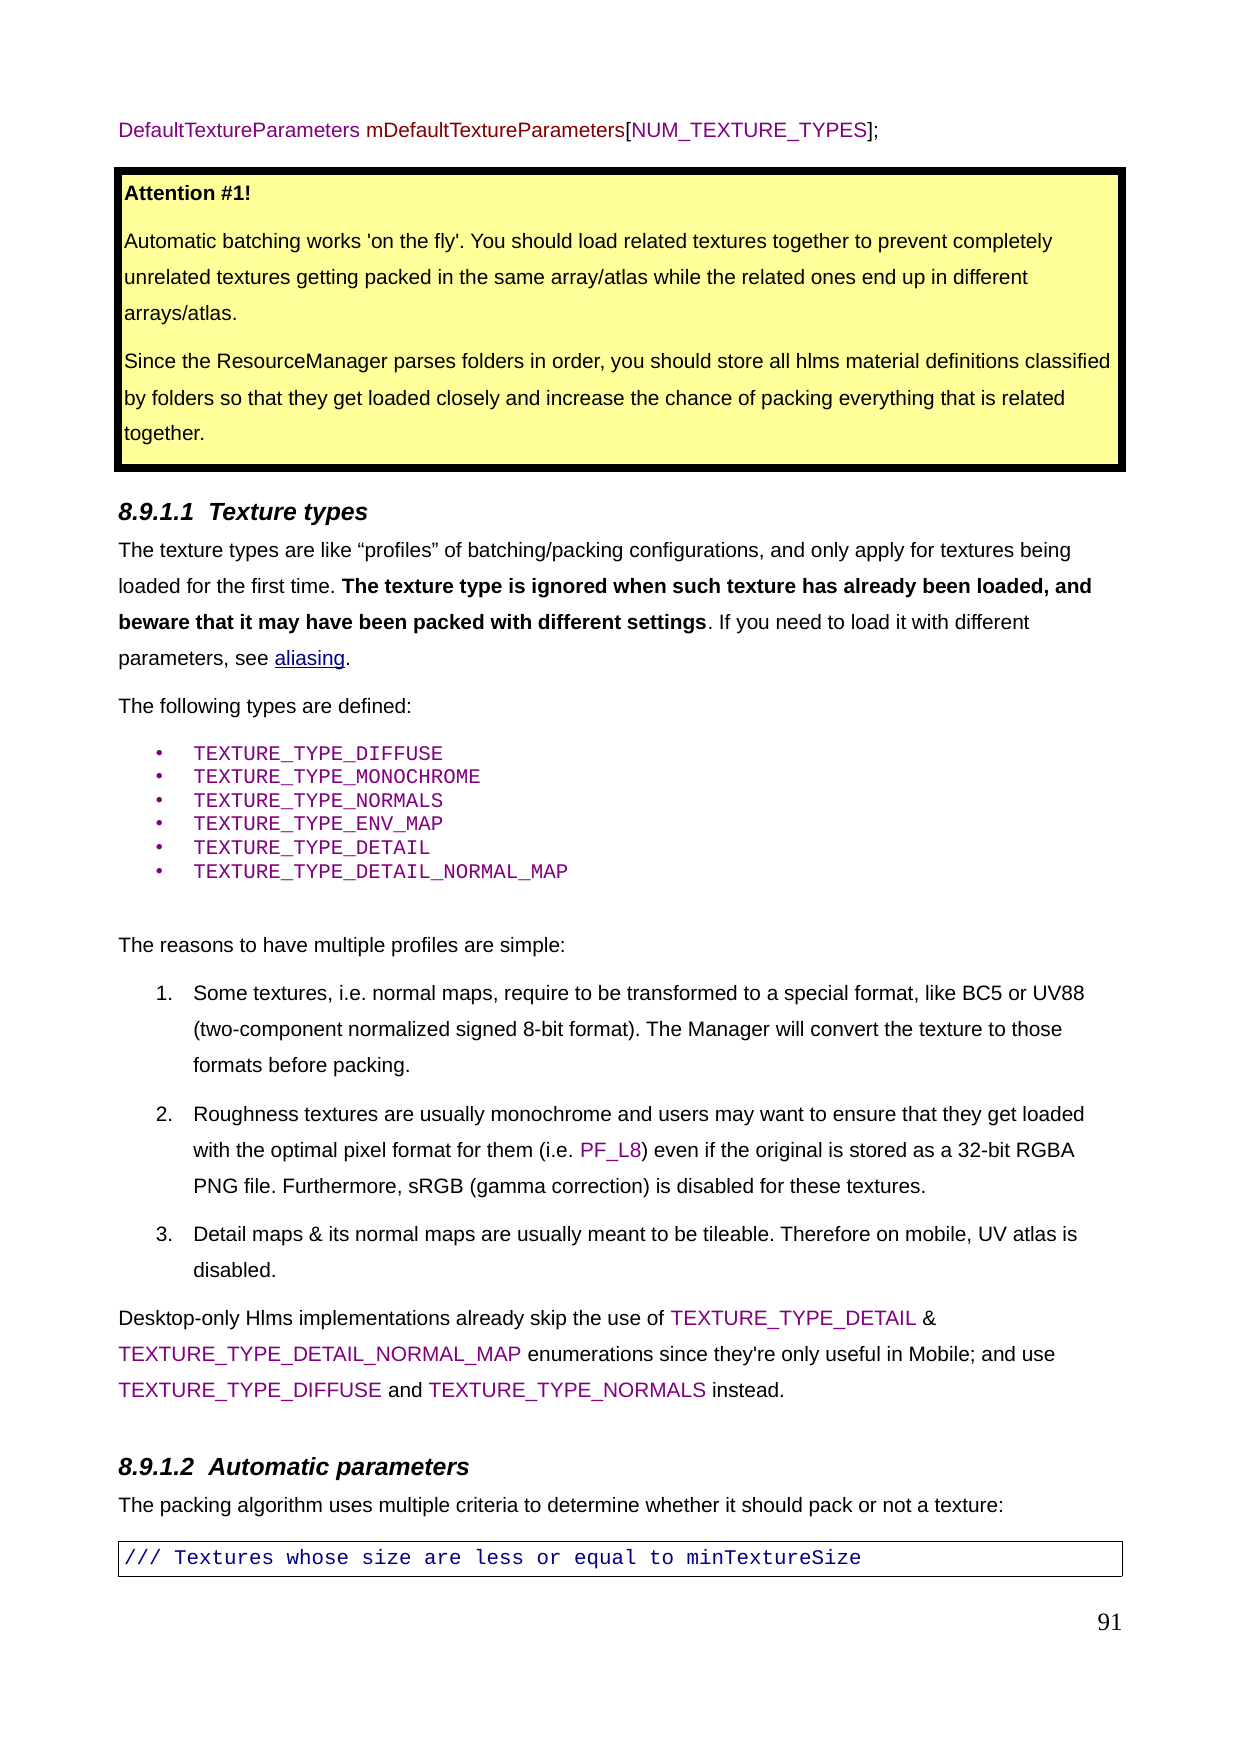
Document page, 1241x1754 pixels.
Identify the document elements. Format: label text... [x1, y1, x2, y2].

list Detail maps & its normal maps are usually meant to be tileable. Therefore on mobile, UV atlas is disabled. [156, 1222, 1122, 1282]
subtitle Texture types [118, 497, 1122, 525]
list TEXTURE_TYPE_MONOCHROME [156, 766, 1122, 790]
text DefaultTextureParameters mDefaultTextureParameters[NUM_TEXTURE_TYPES]; [118, 118, 1122, 142]
table_header /// Textures whose size are less or equal to minTextureSize [119, 1542, 1122, 1576]
list TEXTURE_TYPE_ENV_MAP [156, 813, 1122, 837]
subtitle Automatic parameters [118, 1452, 1122, 1480]
list TEXTURE_TYPE_DETAIL_NORMAL_MAP [156, 861, 1122, 884]
text Desktop-only Hlms implementations already skip the use of TEXTURE_TYPE_DETAIL & TEXTURE_TYPE_DETAIL_NORMAL_MAP enumerations since they're only useful in Mobile; and use TEXTURE_TYPE_DIFFUSE and TEXTURE_TYPE_NORMALS instead. [118, 1306, 1122, 1402]
list TEXTURE_TYPE_DETAIL [156, 837, 1122, 861]
list TEXTURE_TYPE_NORMALS [156, 790, 1122, 813]
table_header Attention #1! Automatic batching works 'on the fly'. You should load related textures together to prevent completely unrelated textures getting packed in the same array/atlas while the related ones end up in different arrays/atlas. Since the ResourceManager parses folders in order, you should store all hlms material definitions classified by folders so that they get loaded closely and increase the chance of packing everything that is related together. [122, 175, 1118, 463]
text The packing algorithm uses multiple criteria to determine whether it should pack or not a texture: [118, 1493, 1122, 1517]
list Roughness textures are usually monochrome and users may want to ensure that they get loaded with the optimal pixel format for them (i.e. PF_L8) even if the original is stored as a 32-bit RGBA PNG file. Furthermore, sRGB (gamma correction) is disabled for these textures. [156, 1102, 1122, 1197]
text The reasons to have multiple profiles are simple: [118, 933, 1122, 957]
text The following types are defined: [118, 694, 1122, 718]
text The texture types are like “profiles” of batching/packing configurations, and only apply for textures being loaded for the first time. The texture type is ignored when such texture has already been loaded, and beware that it may have been packed with different settings. If you need to load it with different parameters, see aliasing. [118, 538, 1122, 669]
list Some textures, i.e. normal maps, require to be transformed to a special format, like BC5 or UV88 (two-component normalized signed 8-bit format). The Manager will convert the texture to those formats before packing. [156, 981, 1122, 1077]
list TEXTURE_TYPE_DIFFUSE [156, 742, 1122, 766]
